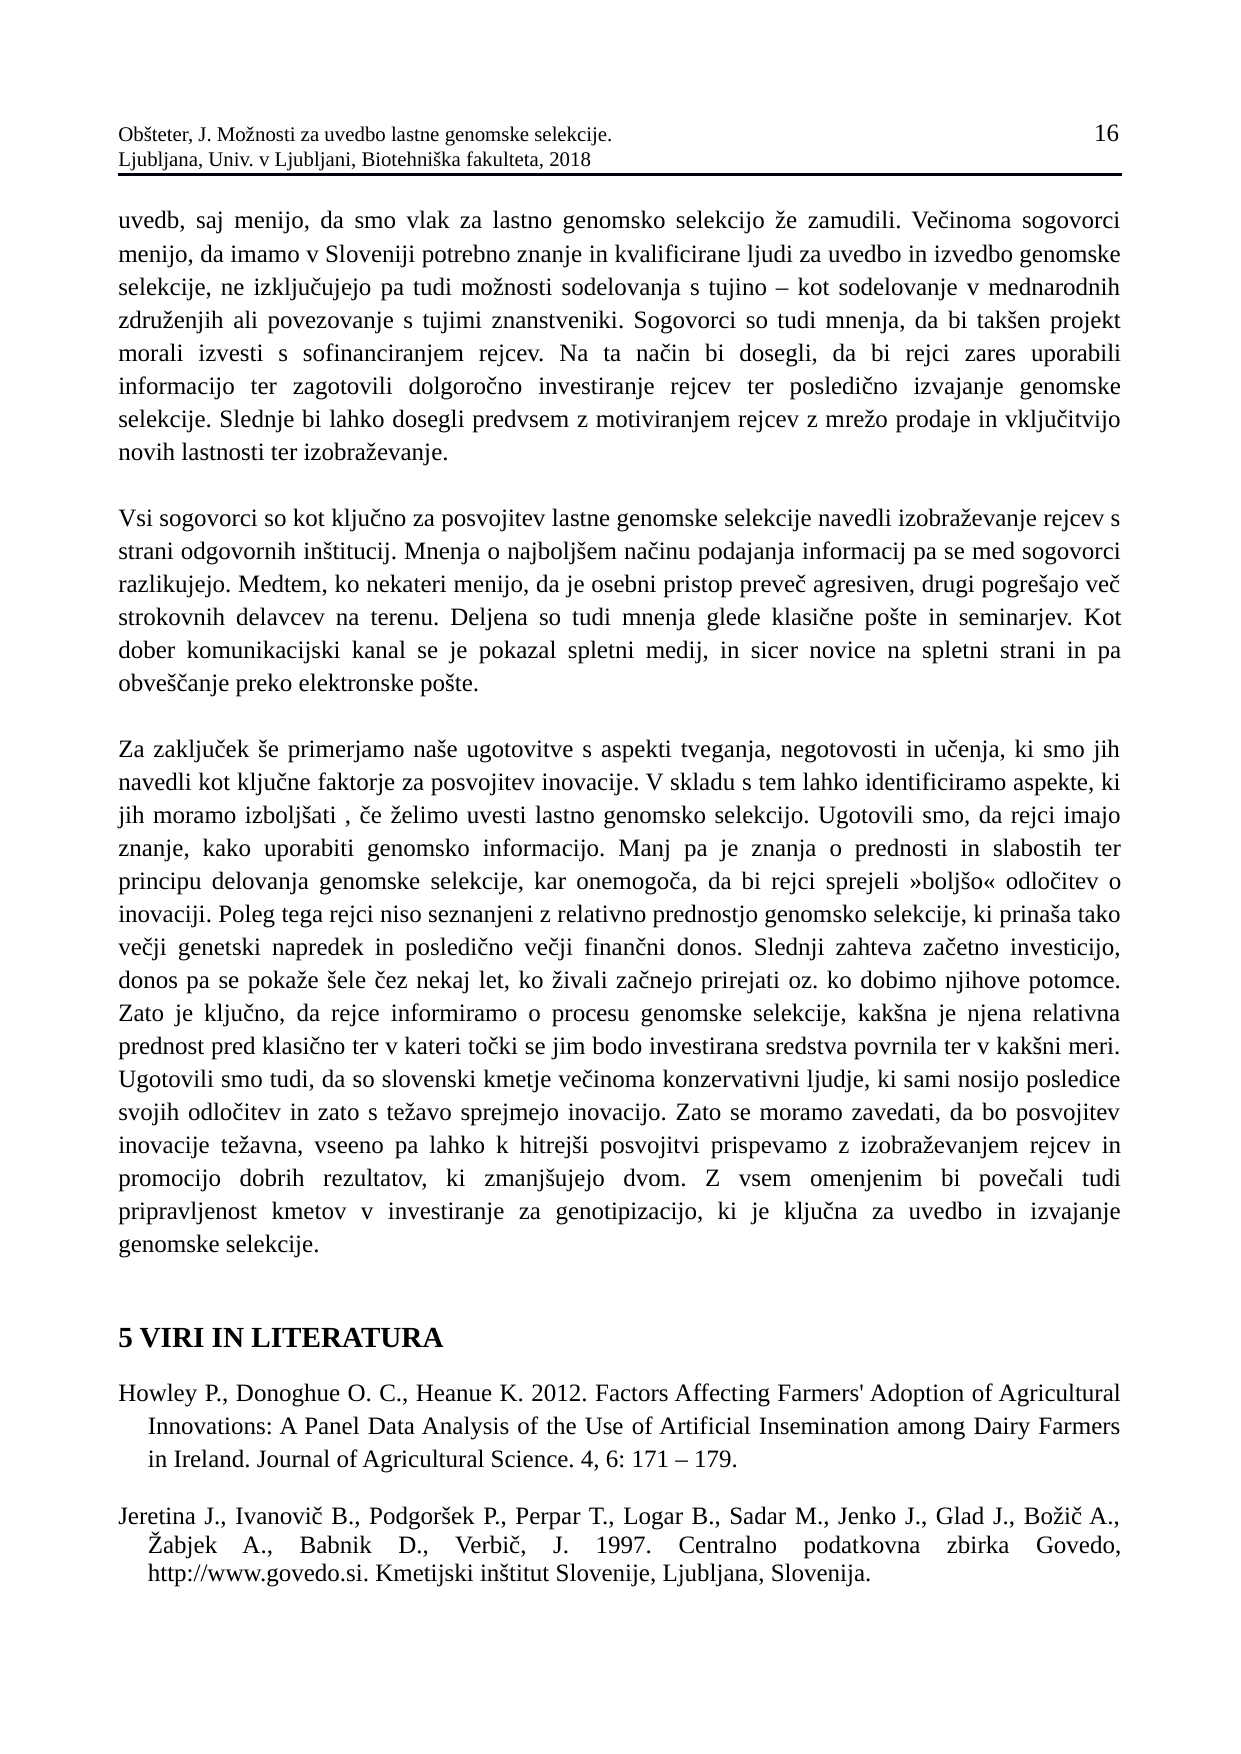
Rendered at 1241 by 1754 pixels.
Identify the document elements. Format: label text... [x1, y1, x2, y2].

text Howley P., Donoghue O. C., Heanue K. 2012. Factors Affecting Farmers' Adoption of Agricultural Innovations: A Panel Data Analysis of the Use of Artificial Insemination among Dairy Farmers in Ireland. Journal of Agricultural Science. 4, 6: 171 – 179. [118, 1378, 1122, 1473]
text uvedb, saj menijo, da smo vlak za lastno genomsko selekcijo že zamudili. Večinoma sogovorci menijo, da imamo v Sloveniji potrebno znanje in kvalificirane ljudi za uvedbo in izvedbo genomske selekcije, ne izključujejo pa tudi možnosti sodelovanja s tujino – kot sodelovanje v mednarodnih združenjih ali povezovanje s tujimi znanstveniki. Sogovorci so tudi mnenja, da bi takšen projekt morali izvesti s sofinanciranjem rejcev. Na ta način bi dosegli, da bi rejci zares uporabili informacijo ter zagotovili dolgoročno investiranje rejcev ter posledično izvajanje genomske selekcije. Slednje bi lahko dosegli predvsem z motiviranjem rejcev z mrežo prodaje in vključitvijo novih lastnosti ter izobraževanje. [118, 206, 1122, 466]
text Jeretina J., Ivanovič B., Podgoršek P., Perpar T., Logar B., Sadar M., Jenko J., Glad J., Božič A., Žabjek A., Babnik D., Verbič, J. 1997. Centralno podatkovna zbirka Govedo, http://www.govedo.si. Kmetijski inštitut Slovenije, Ljubljana, Slovenija. [118, 1501, 1122, 1587]
subtitle 5 VIRI IN LITERATURA [118, 1320, 1122, 1354]
text Za zaključek še primerjamo naše ugotovitve s aspekti tveganja, negotovosti in učenja, ki smo jih navedli kot ključne faktorje za posvojitev inovacije. V skladu s tem lahko identificiramo aspekte, ki jih moramo izboljšati , če želimo uvesti lastno genomsko selekcijo. Ugotovili smo, da rejci imajo znanje, kako uporabiti genomsko informacijo. Manj pa je znanja o prednosti in slabostih ter principu delovanja genomske selekcije, kar onemogoča, da bi rejci sprejeli »boljšo« odločitev o inovaciji. Poleg tega rejci niso seznanjeni z relativno prednostjo genomsko selekcije, ki prinaša tako večji genetski napredek in posledično večji finančni donos. Slednji zahteva začetno investicijo, donos pa se pokaže šele čez nekaj let, ko živali začnejo prirejati oz. ko dobimo njihove potomce. Zato je ključno, da rejce informiramo o procesu genomske selekcije, kakšna je njena relativna prednost pred klasično ter v kateri točki se jim bodo investirana sredstva povrnila ter v kakšni meri. Ugotovili smo tudi, da so slovenski kmetje večinoma konzervativni ljudje, ki sami nosijo posledice svojih odločitev in zato s težavo sprejmejo inovacijo. Zato se moramo zavedati, da bo posvojitev inovacije težavna, vseeno pa lahko k hitrejši posvojitvi prispevamo z izobraževanjem rejcev in promocijo dobrih rezultatov, ki zmanjšujejo dvom. Z vsem omenjenim bi povečali tudi pripravljenost kmetov v investiranje za genotipizacijo, ki je ključna za uvedbo in izvajanje genomske selekcije. [118, 734, 1122, 1258]
text Vsi sogovorci so kot ključno za posvojitev lastne genomske selekcije navedli izobraževanje rejcev s strani odgovornih inštitucij. Mnenja o najboljšem načinu podajanja informacij pa se med sogovorci razlikujejo. Medtem, ko nekateri menijo, da je osebni pristop preveč agresiven, drugi pogrešajo več strokovnih delavcev na terenu. Deljena so tudi mnenja glede klasične pošte in seminarjev. Kot dober komunikacijski kanal se je pokazal spletni medij, in sicer novice na spletni strani in pa obveščanje preko elektronske pošte. [118, 503, 1122, 697]
